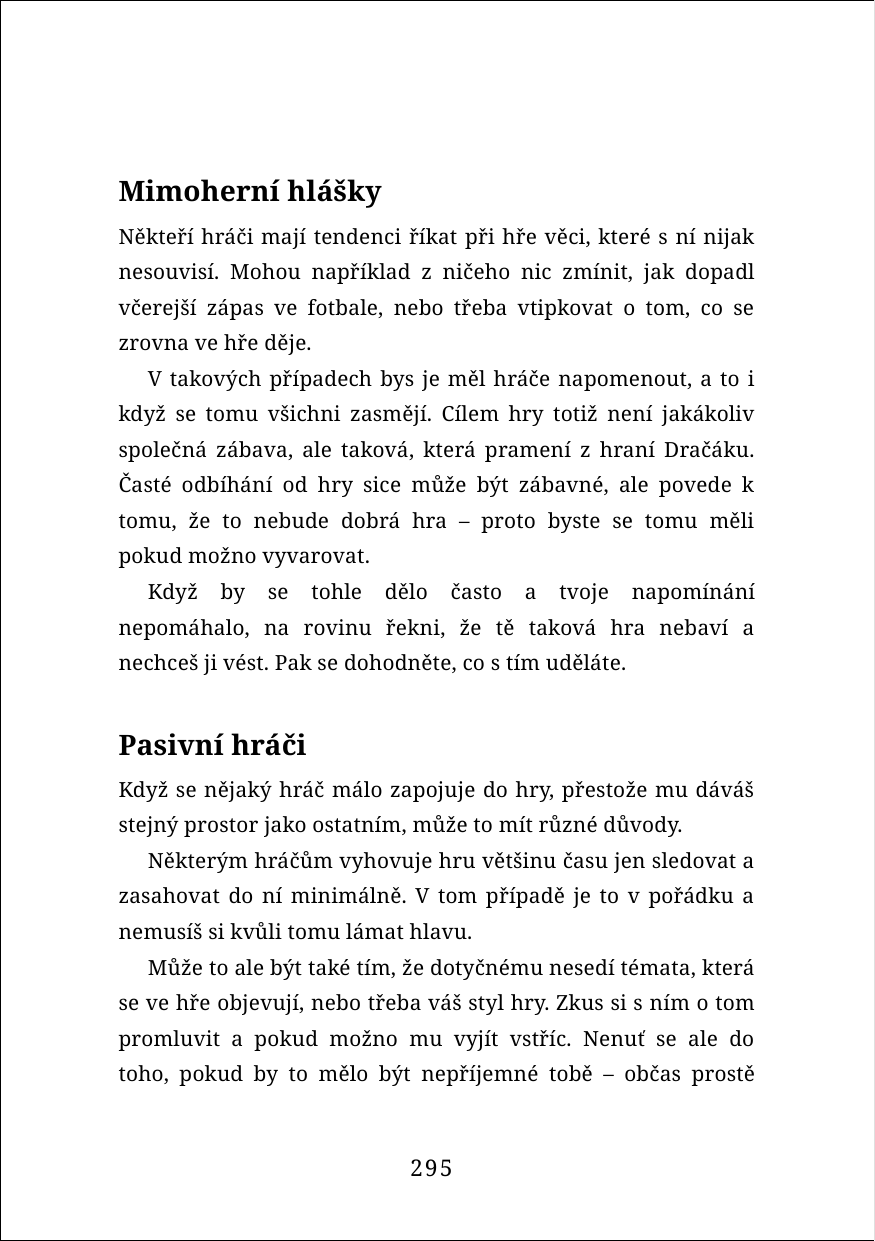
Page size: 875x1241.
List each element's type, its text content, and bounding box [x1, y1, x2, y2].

text Když se nějaký hráč málo zapojuje do hry, přestože mu dáváš stejný prostor jako ostatním, může to mít různé důvody. Některým hráčům vyhovuje hru většinu času jen sledovat a zasahovat do ní minimálně. V tom případě je to v pořádku a nemusíš si kvůli tomu lámat hlavu. Může to ale být také tím, že dotyčnému nesedí témata, která se ve hře objevují, nebo třeba váš styl hry. Zkus si s ním o tom promluvit a pokud možno mu vyjít vstříc. Nenuť se ale do toho, pokud by to mělo být nepříjemné tobě – občas prostě [118, 775, 756, 1088]
subtitle Pasivní hráči [118, 725, 756, 763]
text Někteří hráči mají tendenci říkat při hře věci, které s ní nijak nesouvisí. Mohou například z ničeho nic zmínit, jak dopadl včerejší zápas ve fotbale, nebo třeba vtipkovat o tom, co se zrovna ve hře děje. V takových případech bys je měl hráče napomenout, a to i když se tomu všichni zasmějí. Cílem hry totiž není jakákoliv společná zábava, ale taková, která pramení z hraní Dračáku. Časté odbíhání od hry sice může být zábavné, ale povede k tomu, že to nebude dobrá hra – proto byste se tomu měli pokud možno vyvarovat. Když by se tohle dělo často a tvoje napomínání nepomáhalo, na rovinu řekni, že tě taková hra nebaví a nechceš ji vést. Pak se dohodněte, co s tím uděláte. [118, 222, 756, 677]
subtitle Mimoherní hlášky [118, 172, 756, 210]
